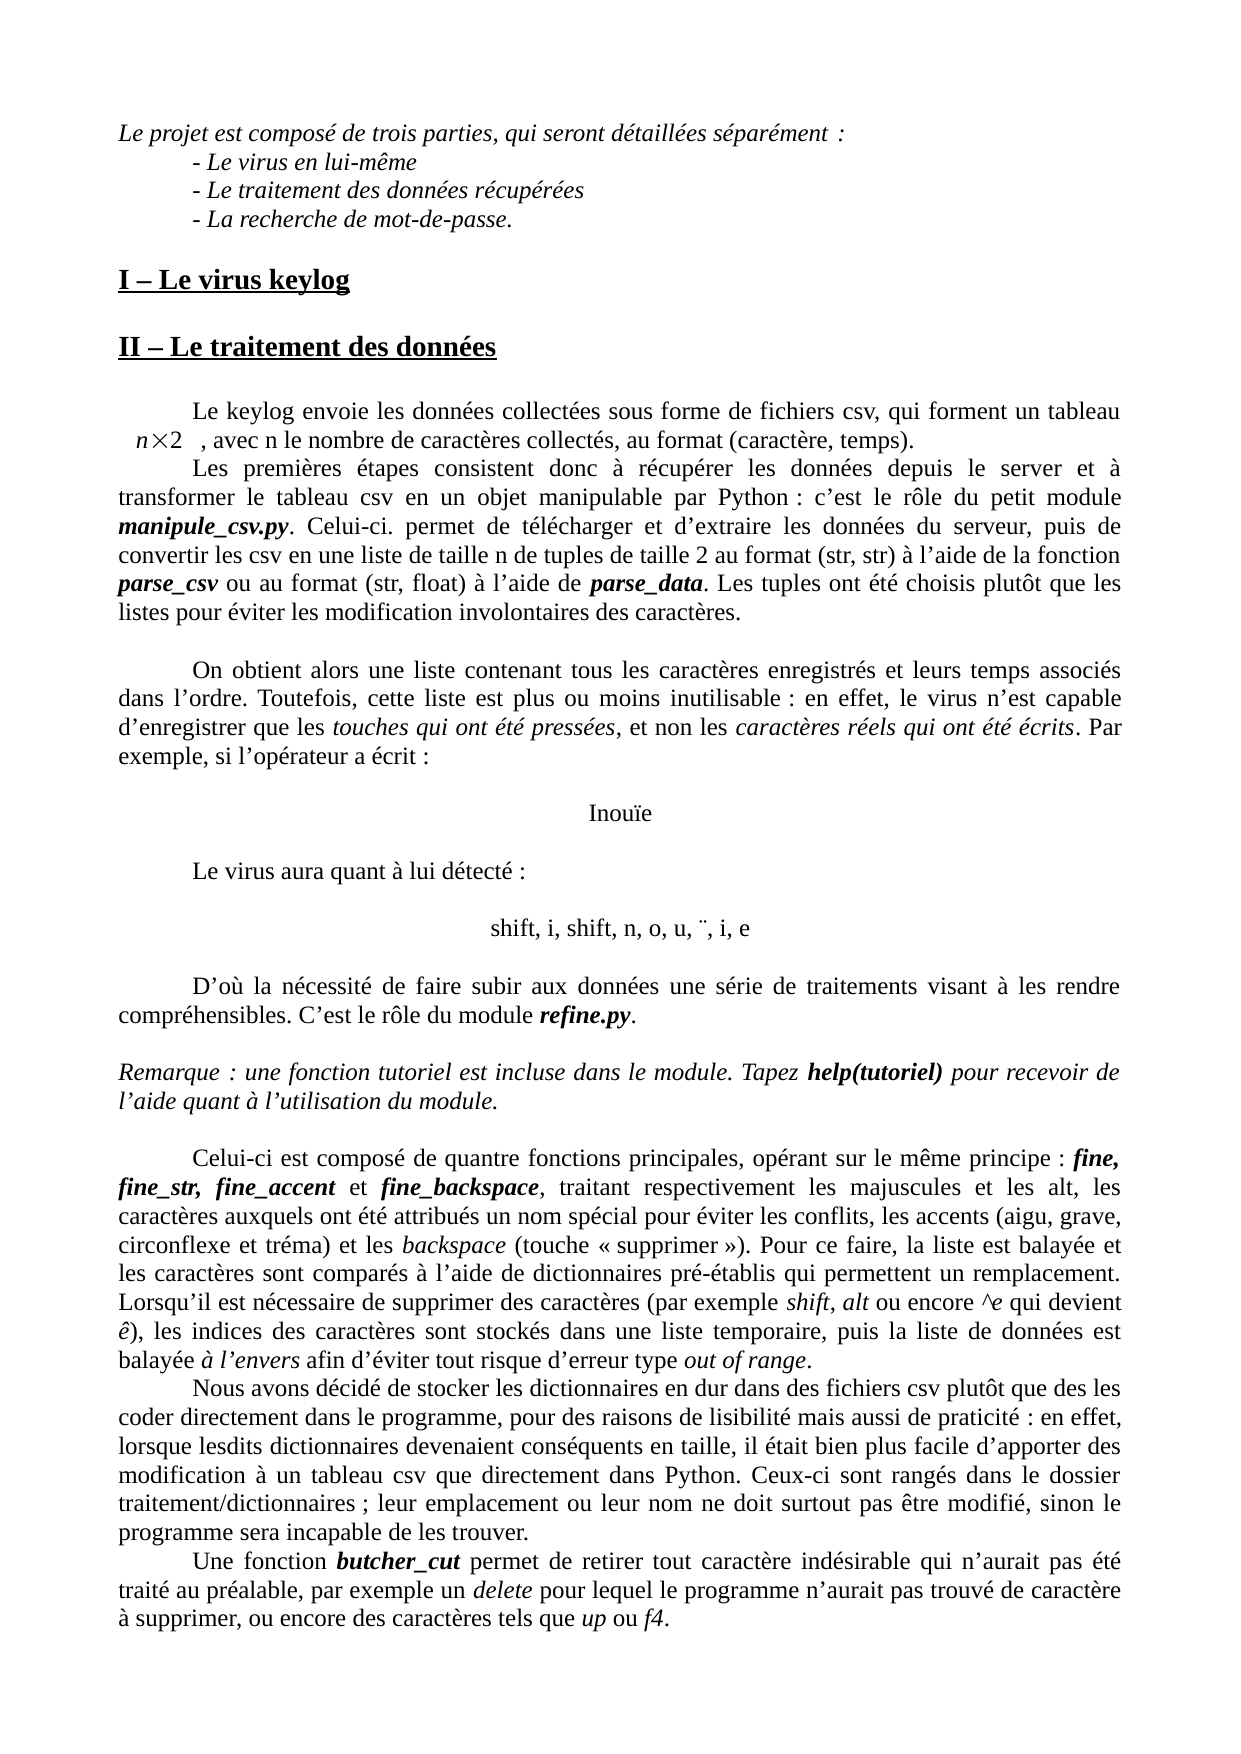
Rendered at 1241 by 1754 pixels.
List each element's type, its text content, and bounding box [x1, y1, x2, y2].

text Les premières étapes consistent donc à récupérer les données depuis le server et à transformer le tableau csv en un objet manipulable par Python : c’est le rôle du petit module manipule_csv.py. Celui-ci. permet de télécharger et d’extraire les données du serveur, puis de convertir les csv en une liste de taille n de tuples de taille 2 au format (str, str) à l’aide de la fonction parse_csv ou au format (str, float) à l’aide de parse_data. Les tuples ont été choisis plutôt que les listes pour éviter les modification involontaires des caractères. [118, 453, 1122, 626]
text - La recherche de mot-de-passe. [118, 204, 1122, 233]
text shift, i, shift, n, o, u, ¨, i, e [118, 913, 1122, 942]
text Remarque : une fonction tutoriel est incluse dans le module. Tapez help(tutoriel) pour recevoir de l’aide quant à l’utilisation du module. [118, 1057, 1122, 1115]
text II – Le traitement des données [118, 329, 1122, 362]
text - Le virus en lui-même [118, 147, 1122, 176]
text Le virus aura quant à lui détecté : [118, 856, 1122, 885]
text Le projet est composé de trois parties, qui seront détaillées séparément : [118, 118, 1122, 147]
text Nous avons décidé de stocker les dictionnaires en dur dans des fichiers csv plutôt que des les coder directement dans le programme, pour des raisons de lisibilité mais aussi de praticité : en effet, lorsque lesdits dictionnaires devenaient conséquents en taille, il était bien plus facile d’apporter des modification à un tableau csv que directement dans Python. Ceux-ci sont rangés dans le dossier traitement/dictionnaires ; leur emplacement ou leur nom ne doit surtout pas être modifié, sinon le programme sera incapable de les trouver. [118, 1373, 1122, 1546]
text Celui-ci est composé de quantre fonctions principales, opérant sur le même principe : fine, fine_str, fine_accent et fine_backspace, traitant respectivement les majuscules et les alt, les caractères auxquels ont été attribués un nom spécial pour éviter les conflits, les accents (aigu, grave, circonflexe et tréma) et les backspace (touche « supprimer »). Pour ce faire, la liste est balayée et les caractères sont comparés à l’aide de dictionnaires pré-établis qui permettent un remplacement. Lorsqu’il est nécessaire de supprimer des caractères (par exemple shift, alt ou encore ^e qui devient ê), les indices des caractères sont stockés dans une liste temporaire, puis la liste de données est balayée à l’envers afin d’éviter tout risque d’erreur type out of range. [118, 1143, 1122, 1373]
text Inouïe [118, 798, 1122, 827]
text On obtient alors une liste contenant tous les caractères enregistrés et leurs temps associés dans l’ordre. Toutefois, cette liste est plus ou moins inutilisable : en effet, le virus n’est capable d’enregistrer que les touches qui ont été pressées, et non les caractères réels qui ont été écrits. Par exemple, si l’opérateur a écrit : [118, 655, 1122, 770]
text D’où la nécessité de faire subir aux données une série de traitements visant à les rendre compréhensibles. C’est le rôle du module refine.py. [118, 971, 1122, 1028]
text Une fonction butcher_cut permet de retirer tout caractère indésirable qui n’aurait pas été traité au préalable, par exemple un delete pour lequel le programme n’aurait pas trouvé de caractère à supprimer, ou encore des caractères tels que up ou f4. [118, 1546, 1122, 1632]
text Le keylog envoie les données collectées sous forme de fichiers csv, qui forment un tableau , avec n le nombre de caractères collectés, au format (caractère, temps). [118, 396, 1122, 453]
text I – Le virus keylog [118, 262, 1122, 295]
text - Le traitement des données récupérées [118, 176, 1122, 204]
